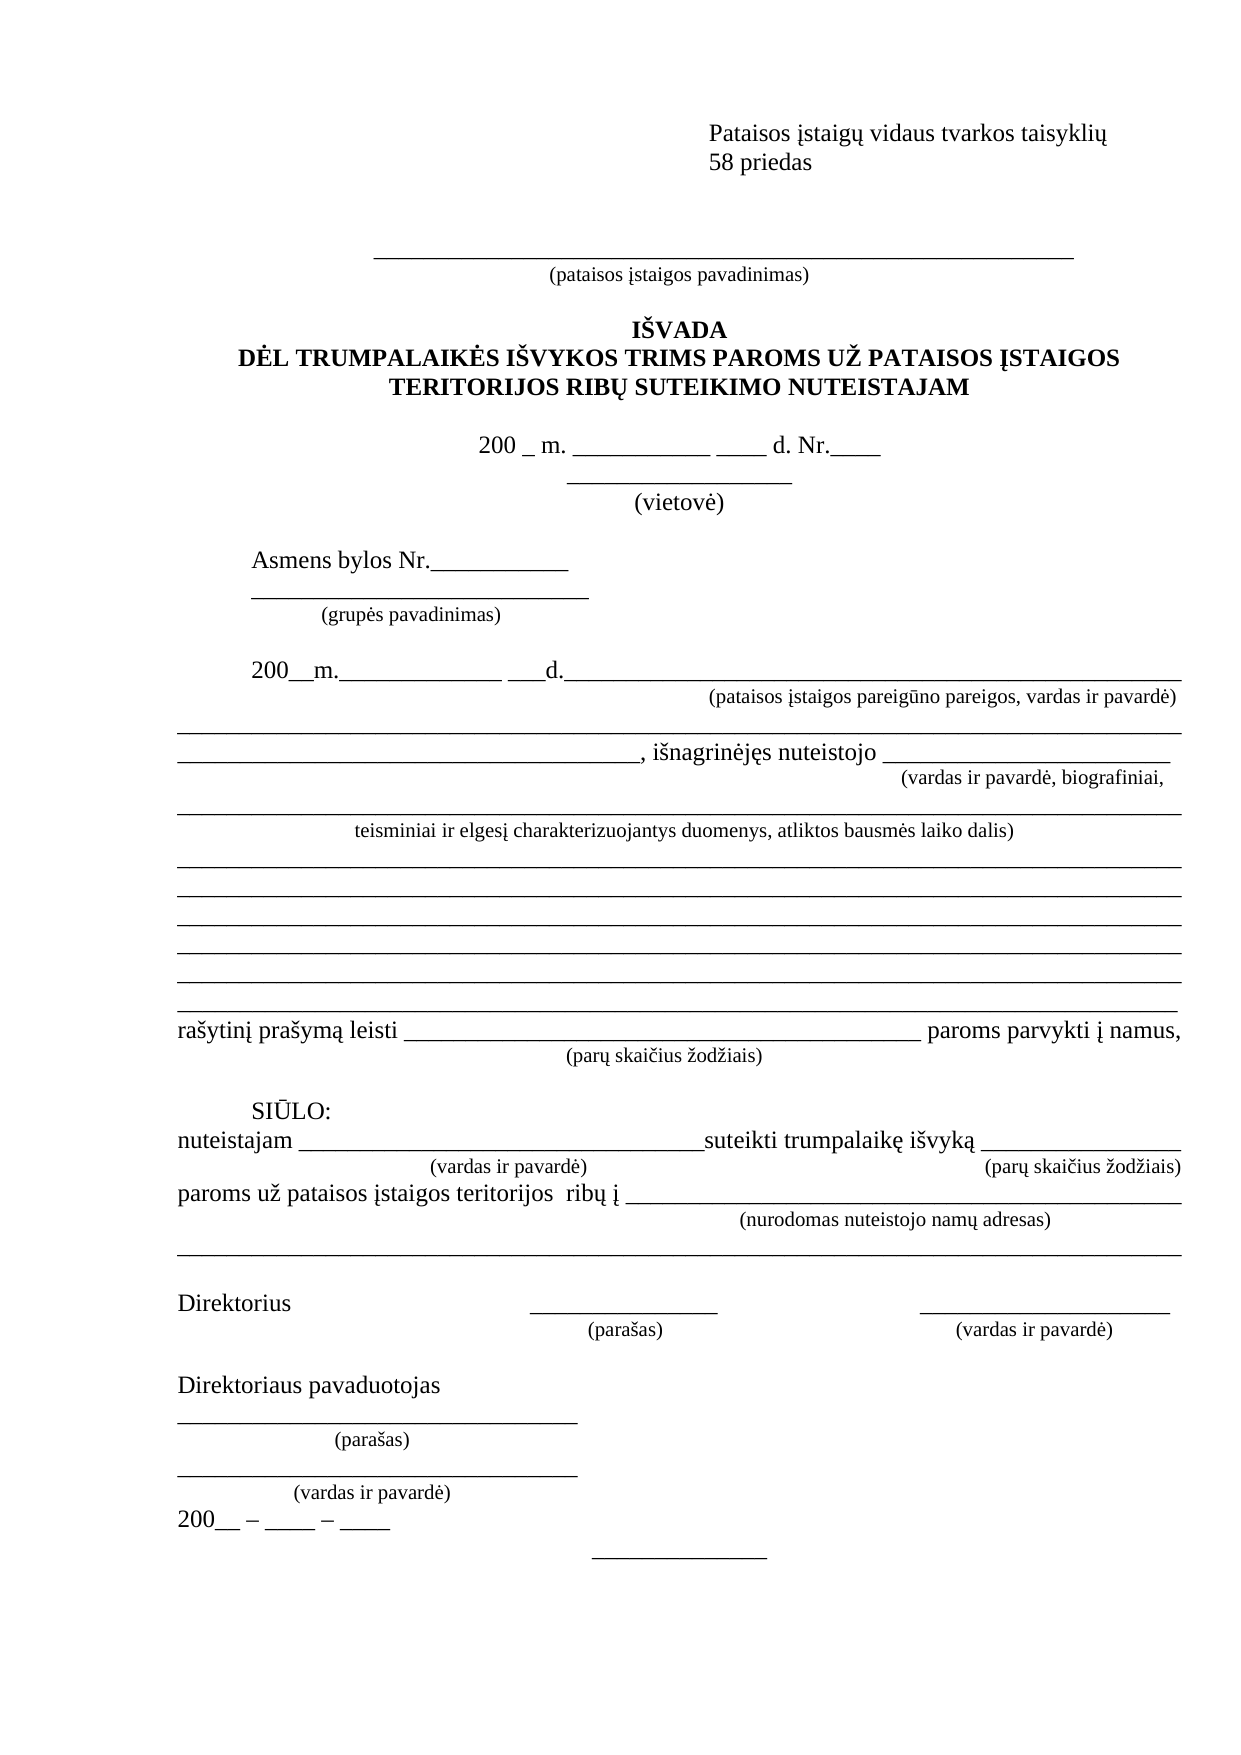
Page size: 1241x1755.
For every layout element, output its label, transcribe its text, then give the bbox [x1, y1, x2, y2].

text ___________________________ [177, 573, 1181, 602]
text ______________ [177, 1533, 1181, 1562]
text 200__ – ____ – ____ [177, 1504, 1181, 1533]
text 200 _ m. ___________ ____ d. Nr.____ [177, 430, 1181, 458]
text (pataisos įstaigos pareigūno pareigos, vardas ir pavardė) [177, 684, 1181, 708]
text paroms už pataisos įstaigos teritorijos ribų į [177, 1178, 1181, 1207]
text (parašas) (vardas ir pavardė) [177, 1317, 1181, 1341]
text ________________________________ [177, 1398, 1181, 1427]
text (vardas ir pavardė) [177, 1480, 1181, 1504]
text rašytinį prašymą leisti paroms parvykti į namus, [177, 1015, 1181, 1043]
text (pataisos įstaigos pavadinimas) [177, 262, 1181, 286]
text (vietovė) [177, 487, 1181, 516]
text Direktorius _______________ ____________________ [177, 1288, 1181, 1317]
text ________________________________________________________________________________ [177, 986, 1181, 1015]
text Pataisos įstaigų vidaus tvarkos taisyklių [709, 118, 1181, 147]
text IŠVADA [177, 315, 1181, 343]
text Asmens bylos Nr.___________ [177, 545, 1181, 573]
text TERITORIJOS RIBŲ SUTEIKIMO NUTEISTAJAM [177, 372, 1181, 401]
text ________________________________________________________ [177, 233, 1181, 262]
text DĖL TRUMPALAIKĖS IŠVYKOS TRIMS PAROMS UŽ PATAISOS ĮSTAIGOS [177, 343, 1181, 372]
text 58 priedas [177, 147, 1181, 176]
text teisminiai ir elgesį charakterizuojantys duomenys, atliktos bausmės laiko dalis) [177, 818, 1181, 842]
text (vardas ir pavardė, biografiniai, [177, 765, 1181, 789]
text __________________ [177, 458, 1181, 487]
text ________________________________ [177, 1451, 1181, 1480]
text SIŪLO: [177, 1096, 1181, 1125]
text (nurodomas nuteistojo namų adresas) [177, 1207, 1181, 1231]
text nuteistajam suteikti trumpalaikę išvyką ________________ [177, 1125, 1181, 1154]
text (vardas ir pavardė) (parų skaičius žodžiais) [177, 1154, 1181, 1178]
text _____________________________________, išnagrinėjęs nuteistojo _______________________ [177, 737, 1181, 765]
text (parašas) [177, 1427, 1181, 1451]
text 200__m._____________ ___d. [177, 655, 1181, 684]
text (parų skaičius žodžiais) [177, 1043, 1181, 1067]
text Direktoriaus pavaduotojas [177, 1370, 1181, 1398]
text (grupės pavadinimas) [177, 602, 1181, 626]
